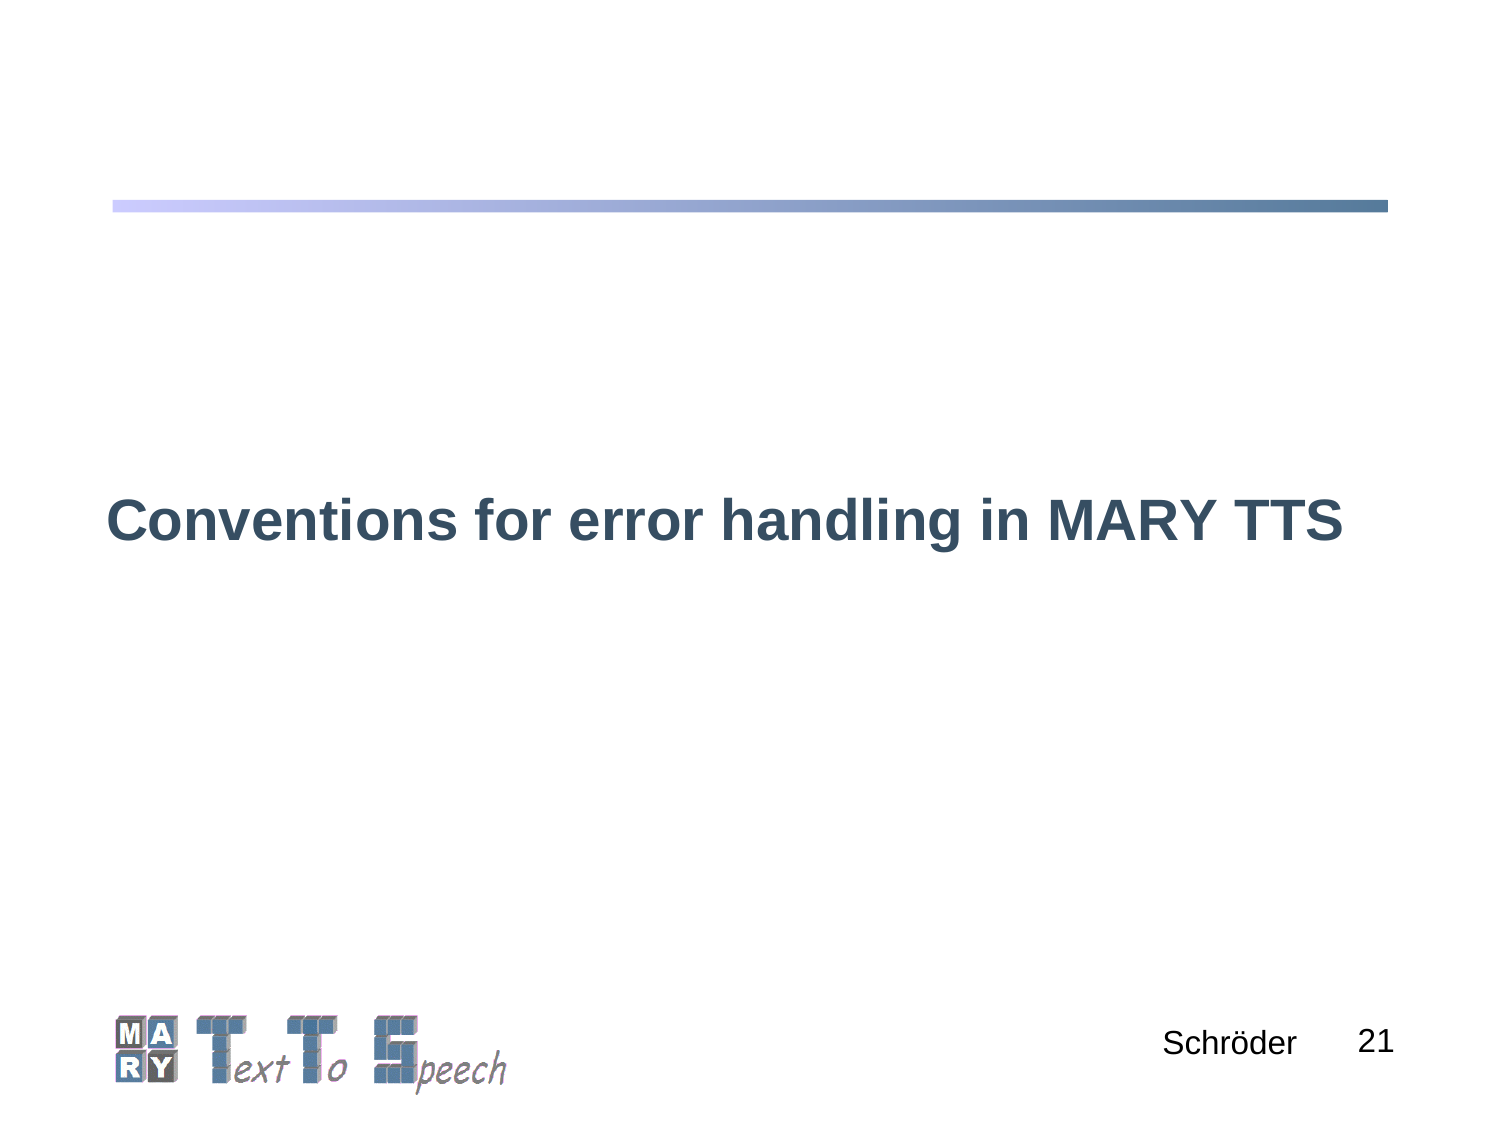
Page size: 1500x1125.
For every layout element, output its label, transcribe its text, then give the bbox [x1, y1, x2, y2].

title Conventions for error handling in MARY TTS [88, 456, 1363, 591]
picture [112, 1012, 507, 1096]
